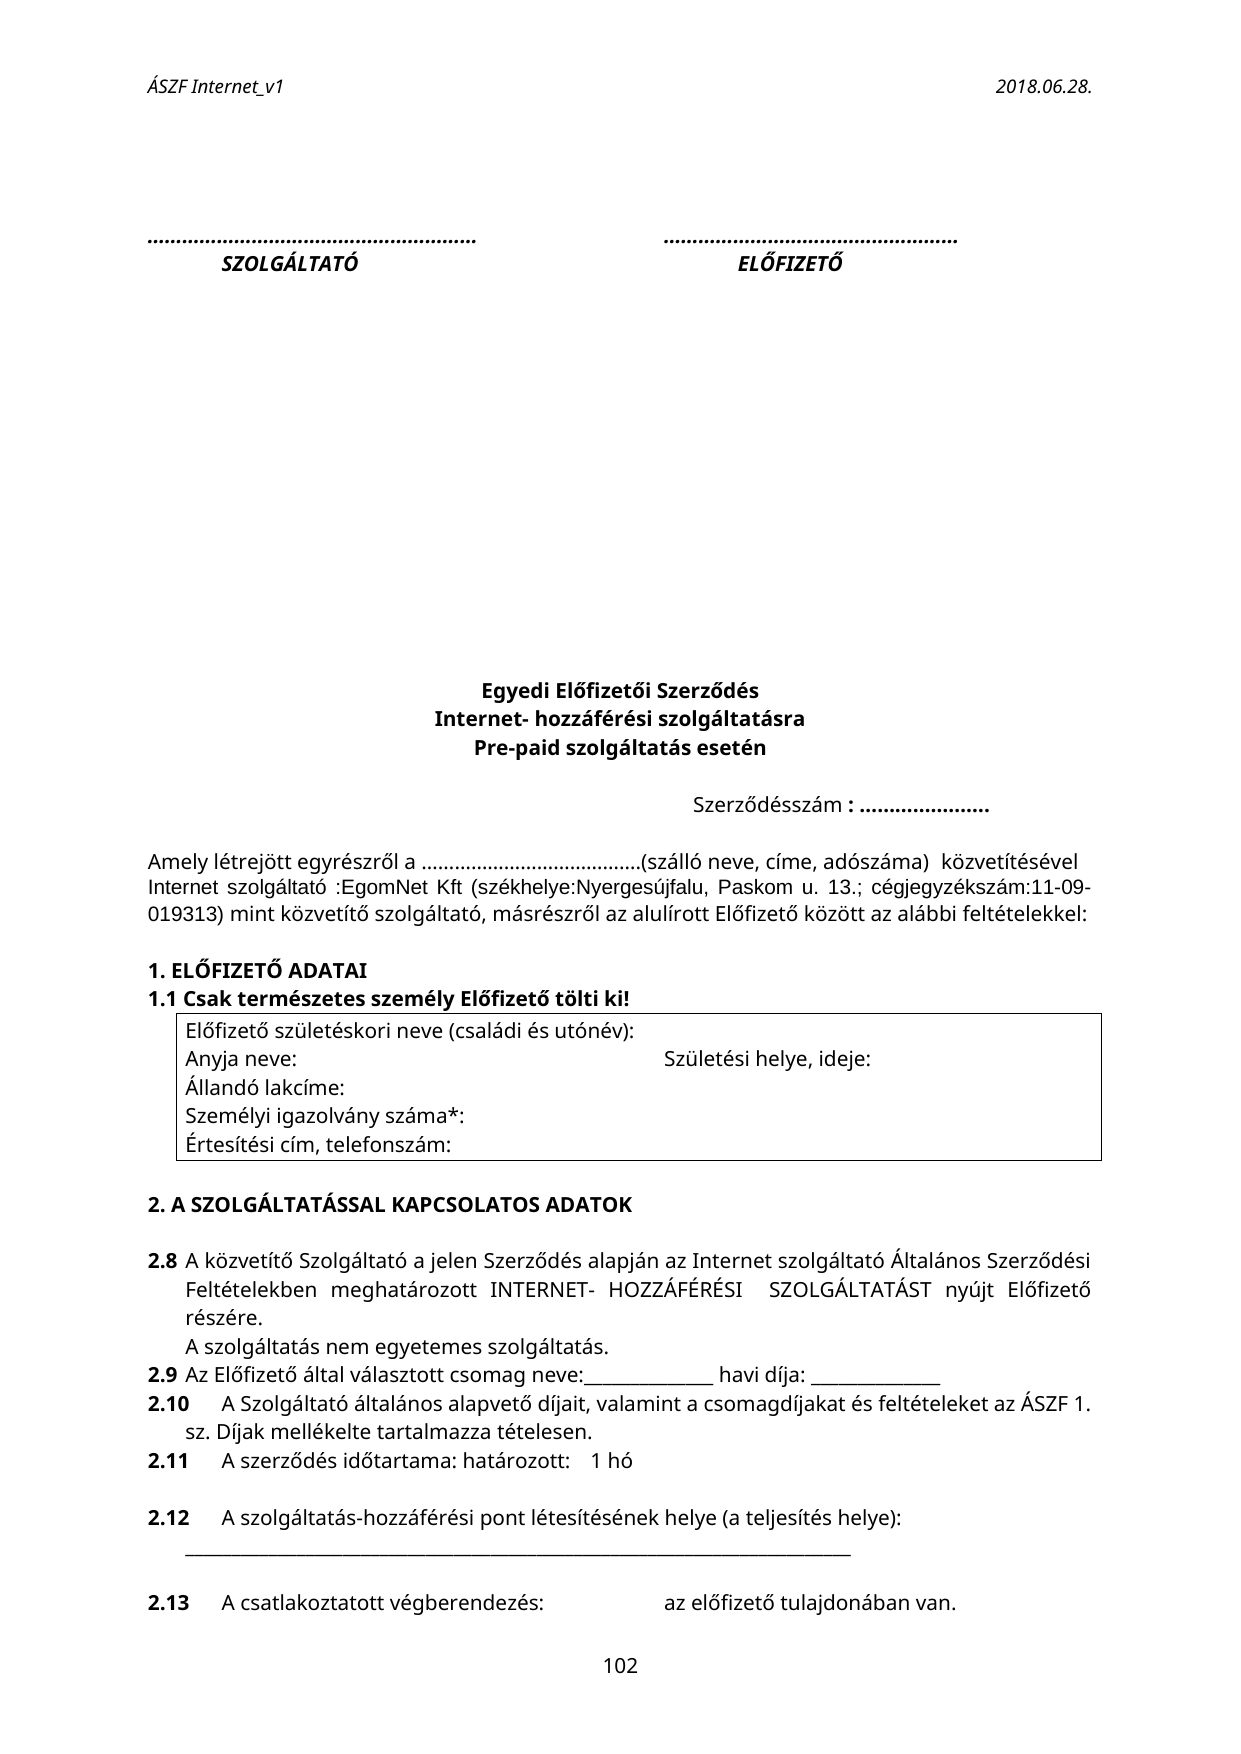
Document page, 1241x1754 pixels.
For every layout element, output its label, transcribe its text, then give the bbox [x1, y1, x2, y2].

list A szerződés időtartama: határozott: 1 hó [148, 1446, 1092, 1474]
text Egyedi Előfizetői Szerződés [148, 676, 1092, 704]
text 2. A SZOLGÁLTATÁSSAL KAPCSOLATOS ADATOK [148, 1190, 1092, 1218]
text A szolgáltatás nem egyetemes szolgáltatás. [185, 1332, 1092, 1360]
text Internet- hozzáférési szolgáltatásra [148, 704, 1092, 733]
text Internet szolgáltató :EgomNet Kft (székhelye:Nyergesújfalu, Paskom u. 13.; cégjegyzékszám:11-09-019313) mint közvetítő szolgáltató, másrészről az alulírott Előfizető között az alábbi feltételekkel: [148, 875, 1092, 928]
list A közvetítő Szolgáltató a jelen Szerződés alapján az Internet szolgáltató Általános Szerződési Feltételekben meghatározott INTERNET- HOZZÁFÉRÉSI SZOLGÁLTATÁST nyújt Előfizető részére. [148, 1247, 1092, 1332]
list A szolgáltatás-hozzáférési pont létesítésének helye (a teljesítés helye): ________________________________________________________________________ [148, 1503, 1092, 1588]
text Személyi igazolvány száma*: [177, 1098, 1101, 1127]
list A csatlakoztatott végberendezés: az előfizető tulajdonában van. [148, 1588, 1092, 1616]
text Pre-paid szolgáltatás esetén [148, 733, 1092, 761]
text Előfizető születéskori neve (családi és utónév): [177, 1014, 1101, 1041]
text Szerződésszám : …………………. [148, 790, 1092, 818]
text Amely létrejött egyrészről a ………………………………….(szálló neve, címe, adószáma) közvetítésével [148, 847, 1092, 875]
text SZOLGÁLTATÓ ELŐFIZETŐ [148, 249, 1092, 278]
text Állandó lakcíme: [177, 1070, 1101, 1098]
list A Szolgáltató általános alapvető díjait, valamint a csomagdíjakat és feltételeket az ÁSZF 1. sz. Díjak mellékelte tartalmazza tételesen. [148, 1389, 1092, 1446]
list Az Előfizető által választott csomag neve:______________ havi díja: ______________ [148, 1360, 1092, 1389]
text 1.1 Csak természetes személy Előfizető tölti ki! [148, 984, 1092, 1013]
text Értesítési cím, telefonszám: [177, 1127, 1101, 1160]
text 1. ELŐFIZETŐ ADATAI [148, 956, 1092, 984]
text ………………………………………………… …………………………………………… [148, 221, 1092, 249]
text Anyja neve: Születési helye, ideje: [177, 1041, 1101, 1070]
